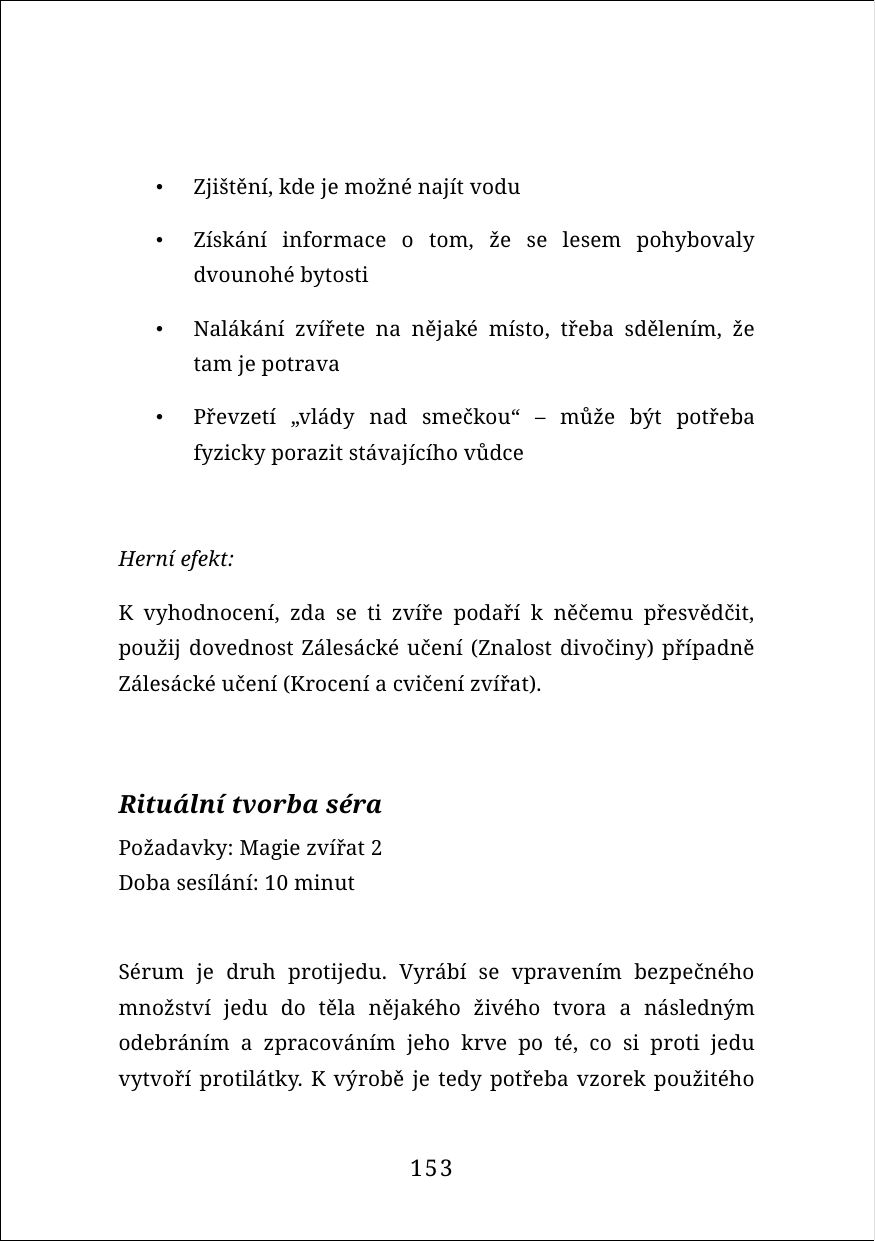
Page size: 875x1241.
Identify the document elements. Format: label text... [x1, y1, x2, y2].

list Zjištění, kde je možné najít vodu [156, 172, 756, 200]
text Herní efekt: [118, 544, 756, 573]
text Požadavky: Magie zvířat 2 Doba sesílání: 10 minut [118, 833, 756, 932]
text K vyhodnocení, zda se ti zvíře podaří k něčemu přesvědčit, použij dovednost Zálesácké učení (Znalost divočiny) případně Zálesácké učení (Krocení a cvičení zvířat). [118, 598, 756, 697]
list Převzetí „vlády nad smečkou“ – může být potřeba fyzicky porazit stávajícího vůdce [156, 402, 756, 466]
subtitle Rituální tvorba séra [118, 787, 756, 821]
list Získání informace o tom, že se lesem pohybovaly dvounohé bytosti [156, 225, 756, 289]
list Nalákání zvířete na nějaké místo, třeba sdělením, že tam je potrava [156, 314, 756, 378]
text Sérum je druh protijedu. Vyrábí se vpravením bezpečného množství jedu do těla nějakého živého tvora a následným odebráním a zpracováním jeho krve po té, co si proti jedu vytvoří protilátky. K výrobě je tedy potřeba vzorek použitého [118, 957, 756, 1092]
